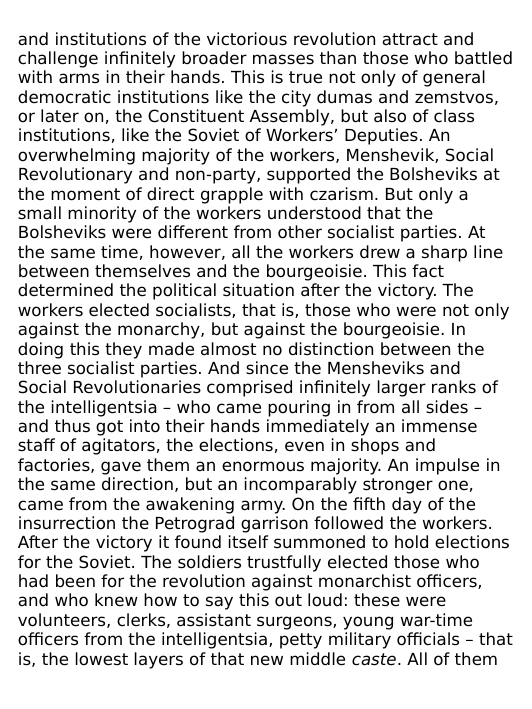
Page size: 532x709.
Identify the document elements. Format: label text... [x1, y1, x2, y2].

text and institutions of the victorious revolution attract and challenge infinitely broader masses than those who battled with arms in their hands. This is true not only of general democratic institutions like the city dumas and zemstvos, or later on, the Constituent Assembly, but also of class institutions, like the Soviet of Workers’ Deputies. An overwhelming majority of the workers, Menshevik, Social Revolutionary and non-party, supported the Bolsheviks at the moment of direct grapple with czarism. But only a small minority of the workers understood that the Bolsheviks were different from other socialist parties. At the same time, however, all the workers drew a sharp line between themselves and the bourgeoisie. This fact determined the political situation after the victory. The workers elected socialists, that is, those who were not only against the monarchy, but against the bourgeoisie. In doing this they made almost no distinction between the three socialist parties. And since the Mensheviks and Social Revolutionaries comprised infinitely larger ranks of the intelligentsia – who came pouring in from all sides – and thus got into their hands immediately an immense staff of agitators, the elections, even in shops and factories, gave them an enormous majority. An impulse in the same direction, but an incomparably stronger one, came from the awakening army. On the fifth day of the insurrection the Petrograd garrison followed the workers. After the victory it found itself summoned to hold elections for the Soviet. The soldiers trustfully elected those who had been for the revolution against monarchist officers, and who knew how to say this out loud: these were volunteers, clerks, assistant surgeons, young war-time officers from the intelligentsia, petty military officials – that is, the lowest layers of that new middle caste. All of them [18, 29, 514, 669]
